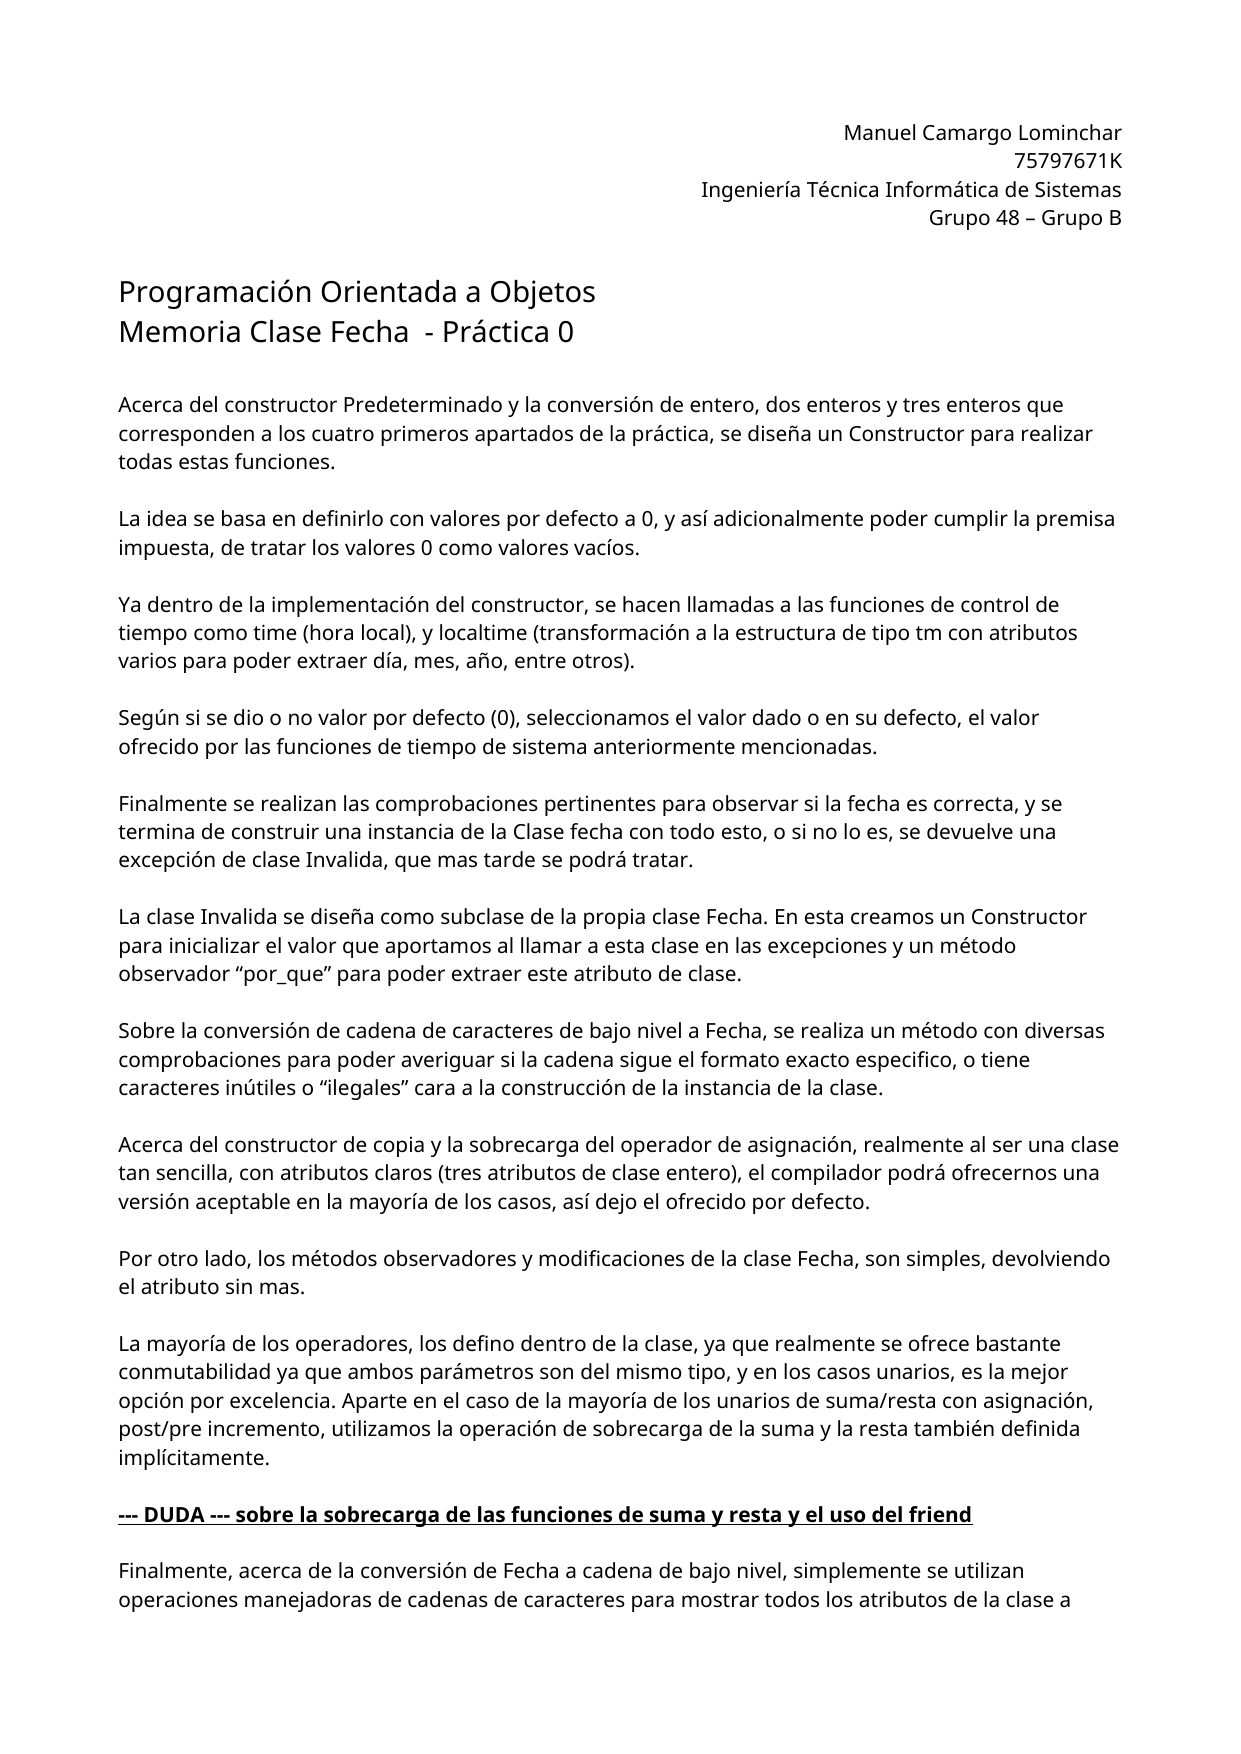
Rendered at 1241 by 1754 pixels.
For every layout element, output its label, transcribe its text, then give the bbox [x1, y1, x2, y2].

text Por otro lado, los métodos observadores y modificaciones de la clase Fecha, son simples, devolviendo el atributo sin mas. [118, 1244, 1122, 1301]
text Ingeniería Técnica Informática de Sistemas [118, 175, 1122, 203]
text Acerca del constructor Predeterminado y la conversión de entero, dos enteros y tres enteros que corresponden a los cuatro primeros apartados de la práctica, se diseña un Constructor para realizar todas estas funciones. [118, 391, 1122, 476]
text Según si se dio o no valor por defecto (0), seleccionamos el valor dado o en su defecto, el valor ofrecido por las funciones de tiempo de sistema anteriormente mencionadas. [118, 703, 1122, 760]
text Sobre la conversión de cadena de caracteres de bajo nivel a Fecha, se realiza un método con diversas comprobaciones para poder averiguar si la cadena sigue el formato exacto especifico, o tiene caracteres inútiles o “ilegales” cara a la construcción de la instancia de la clase. [118, 1016, 1122, 1102]
text 75797671K [118, 147, 1122, 175]
text Acerca del constructor de copia y la sobrecarga del operador de asignación, realmente al ser una clase tan sencilla, con atributos claros (tres atributos de clase entero), el compilador podrá ofrecernos una versión aceptable en la mayoría de los casos, así dejo el ofrecido por defecto. [118, 1130, 1122, 1215]
text Finalmente, acerca de la conversión de Fecha a cadena de bajo nivel, simplemente se utilizan operaciones manejadoras de cadenas de caracteres para mostrar todos los atributos de la clase a [118, 1557, 1122, 1613]
text La mayoría de los operadores, los defino dentro de la clase, ya que realmente se ofrece bastante conmutabilidad ya que ambos parámetros son del mismo tipo, y en los casos unarios, es la mejor opción por excelencia. Aparte en el caso de la mayoría de los unarios de suma/resta con asignación, post/pre incremento, utilizamos la operación de sobrecarga de la suma y la resta también definida implícitamente. [118, 1329, 1122, 1471]
text La clase Invalida se diseña como subclase de la propia clase Fecha. En esta creamos un Constructor para inicializar el valor que aportamos al llamar a esta clase en las excepciones y un método observador “por_que” para poder extraer este atributo de clase. [118, 902, 1122, 988]
text Ya dentro de la implementación del constructor, se hacen llamadas a las funciones de control de tiempo como time (hora local), y localtime (transformación a la estructura de tipo tm con atributos varios para poder extraer día, mes, año, entre otros). [118, 590, 1122, 675]
text Grupo 48 – Grupo B [118, 203, 1122, 232]
text Finalmente se realizan las comprobaciones pertinentes para observar si la fecha es correcta, y se termina de construir una instancia de la Clase fecha con todo esto, o si no lo es, se devuelve una excepción de clase Invalida, que mas tarde se podrá tratar. [118, 789, 1122, 874]
text --- DUDA --- sobre la sobrecarga de las funciones de suma y resta y el uso del friend [118, 1500, 1122, 1528]
text Memoria Clase Fecha - Práctica 0 [118, 311, 1122, 351]
text Programación Orientada a Objetos [118, 272, 1122, 311]
text La idea se basa en definirlo con valores por defecto a 0, y así adicionalmente poder cumplir la premisa impuesta, de tratar los valores 0 como valores vacíos. [118, 504, 1122, 561]
text Manuel Camargo Lominchar [118, 118, 1122, 147]
